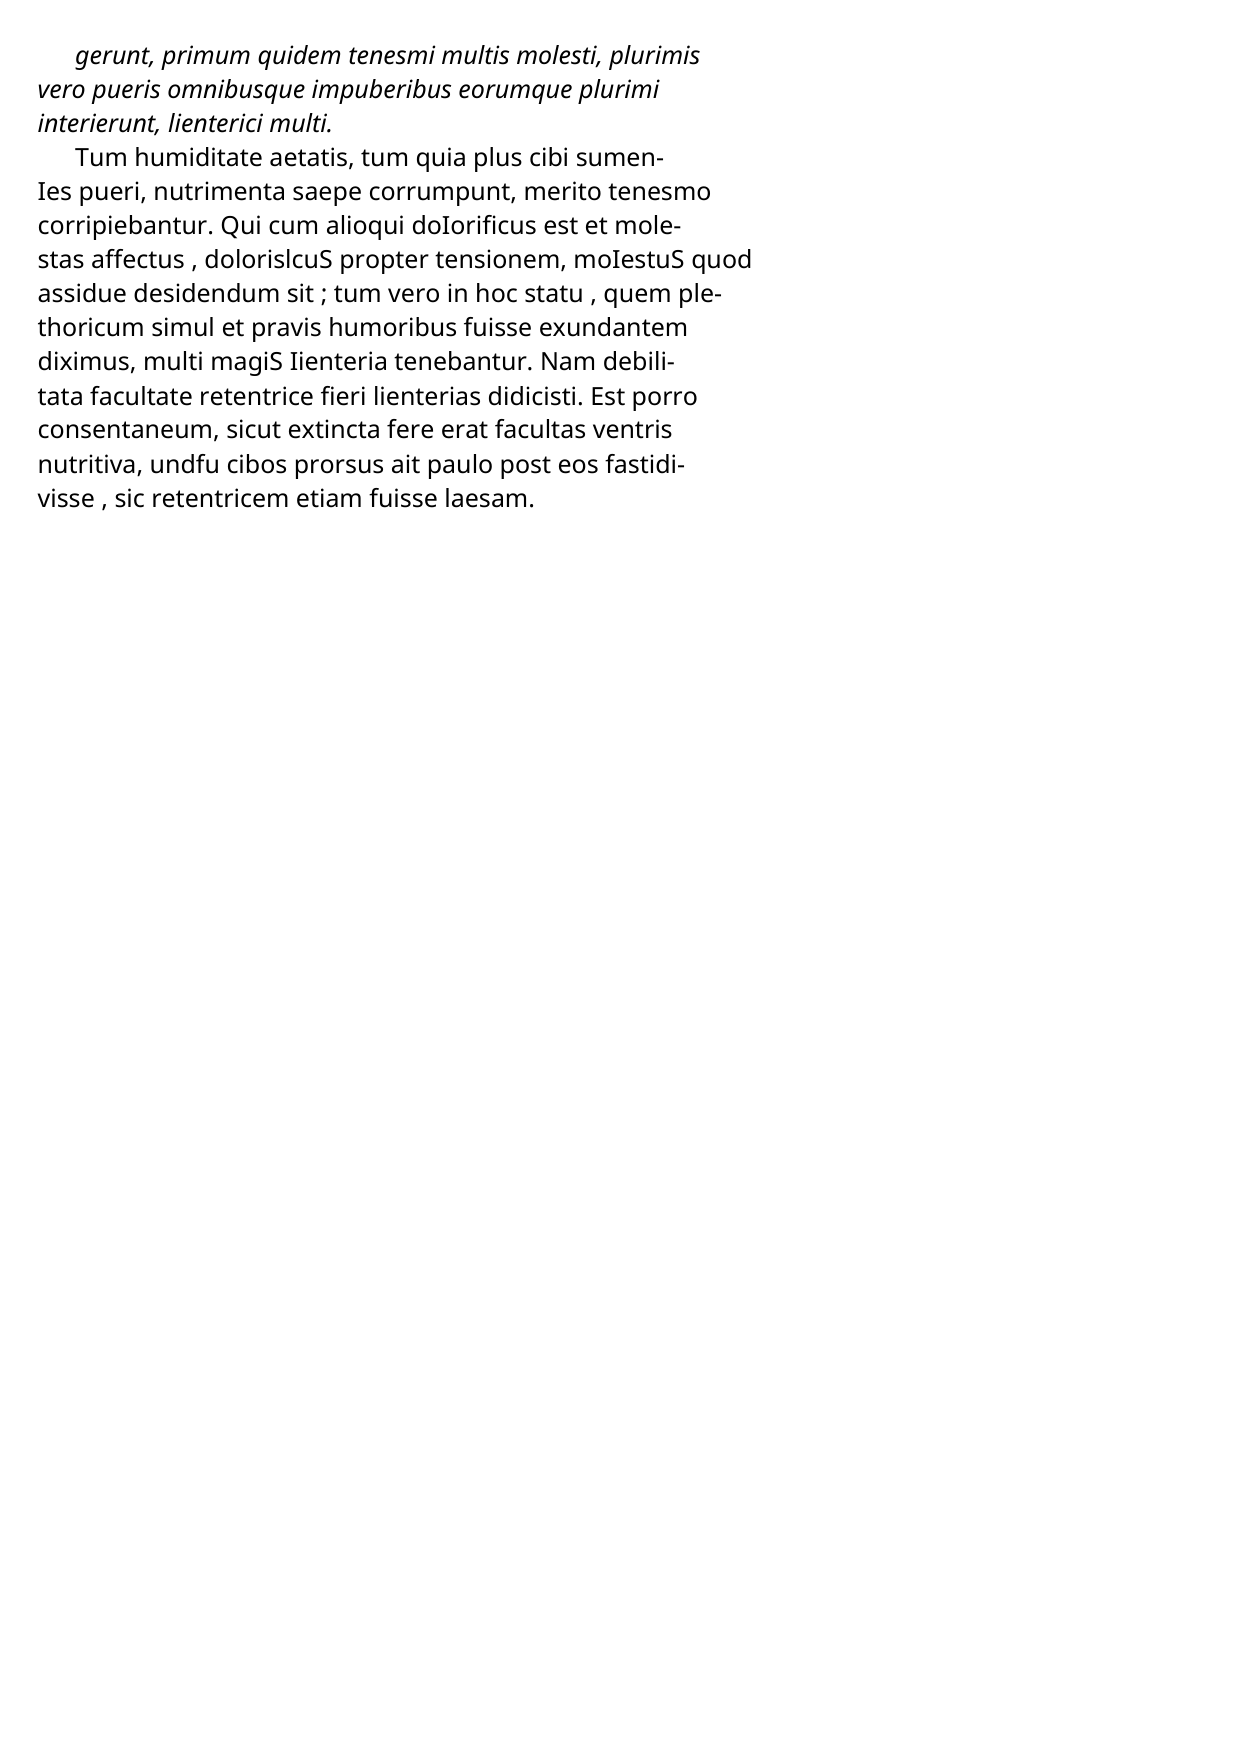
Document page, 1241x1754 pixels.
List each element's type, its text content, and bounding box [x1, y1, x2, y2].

text gerunt, primum quidem tenesmi multis molesti, plurimis vero pueris omnibusque impuberibus eorumque plurimi interierunt, lienterici multi. [37, 37, 1203, 140]
text Tum humiditate aetatis, tum quia plus cibi sumen- Ies pueri, nutrimenta saepe corrumpunt, merito tenesmo corripiebantur. Qui cum alioqui doIorificus est et mole- stas affectus , dolorislcuS propter tensionem, moIestuS quod assidue desidendum sit ; tum vero in hoc statu , quem ple- thoricum simul et pravis humoribus fuisse exundantem diximus, multi magiS Iienteria tenebantur. Nam debili- tata facultate retentrice fieri lienterias didicisti. Est porro consentaneum, sicut extincta fere erat facultas ventris nutritiva, undfu cibos prorsus ait paulo post eos fastidi- visse , sic retentricem etiam fuisse laesam. [37, 140, 1203, 514]
